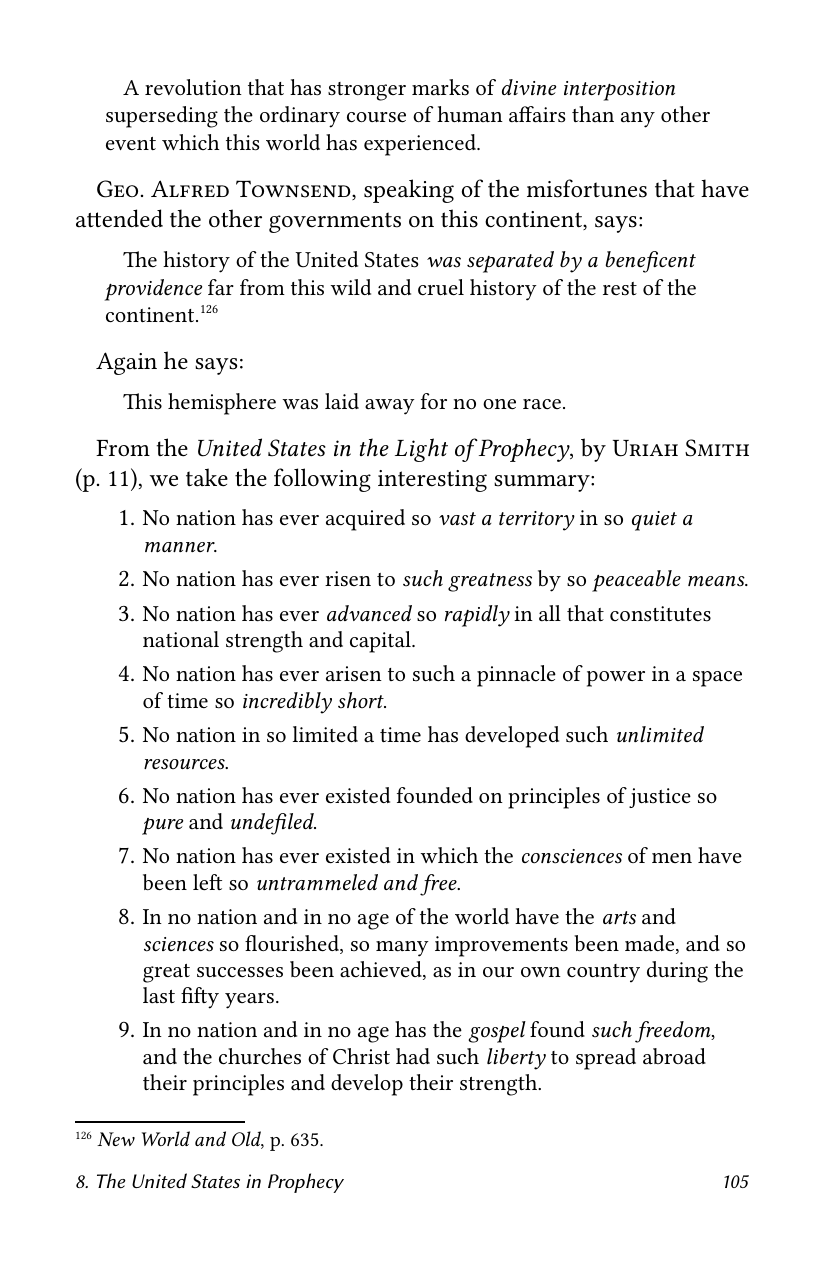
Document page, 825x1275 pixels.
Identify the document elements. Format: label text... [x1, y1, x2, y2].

list No nation has ever risen to such greatness by so peaceable means. [135, 564, 750, 592]
text From the United States in the Light of Prophecy, by Uriah Smith (p. 11), we take the following interesting summary: [75, 434, 750, 493]
list In no nation and in no age of the world have the arts and sciences so flourished, so many improvements been made, and so great successes been achieved, as in our own country during the last fifty years. [135, 902, 750, 1009]
text Again he says: [75, 347, 750, 376]
list No nation has ever acquired so vast a territory in so quiet a manner. [135, 503, 750, 558]
text New World and Old, p. 635. [75, 1128, 750, 1152]
text Geo. Alfred Townsend, speaking of the misfortunes that have attended the other governments on this continent, says: [75, 175, 750, 234]
list In no nation and in no age has the gospel found such freedom, and the churches of Christ had such liberty to spread abroad their principles and develop their strength. [135, 1015, 750, 1096]
list No nation has ever advanced so rapidly in all that constitutes national strength and capital. [135, 598, 750, 653]
list No nation has ever existed founded on principles of justice so pure and undefiled. [135, 781, 750, 835]
list No nation has ever arisen to such a pinnacle of power in a space of time so incredibly short. [135, 659, 750, 714]
list No nation has ever existed in which the consciences of men have been left so untrammeled and free. [135, 841, 750, 896]
text The history of the United States was separated by a beneficent providence far from this wild and cruel history of the rest of the continent. [105, 247, 720, 328]
text A revolution that has stronger marks of divine interposition superseding the ordinary course of human affairs than any other event which this world has experienced. [105, 75, 720, 156]
list No nation in so limited a time has developed such unlimited resources. [135, 720, 750, 775]
text This hemisphere was laid away for no one race. [105, 389, 720, 415]
